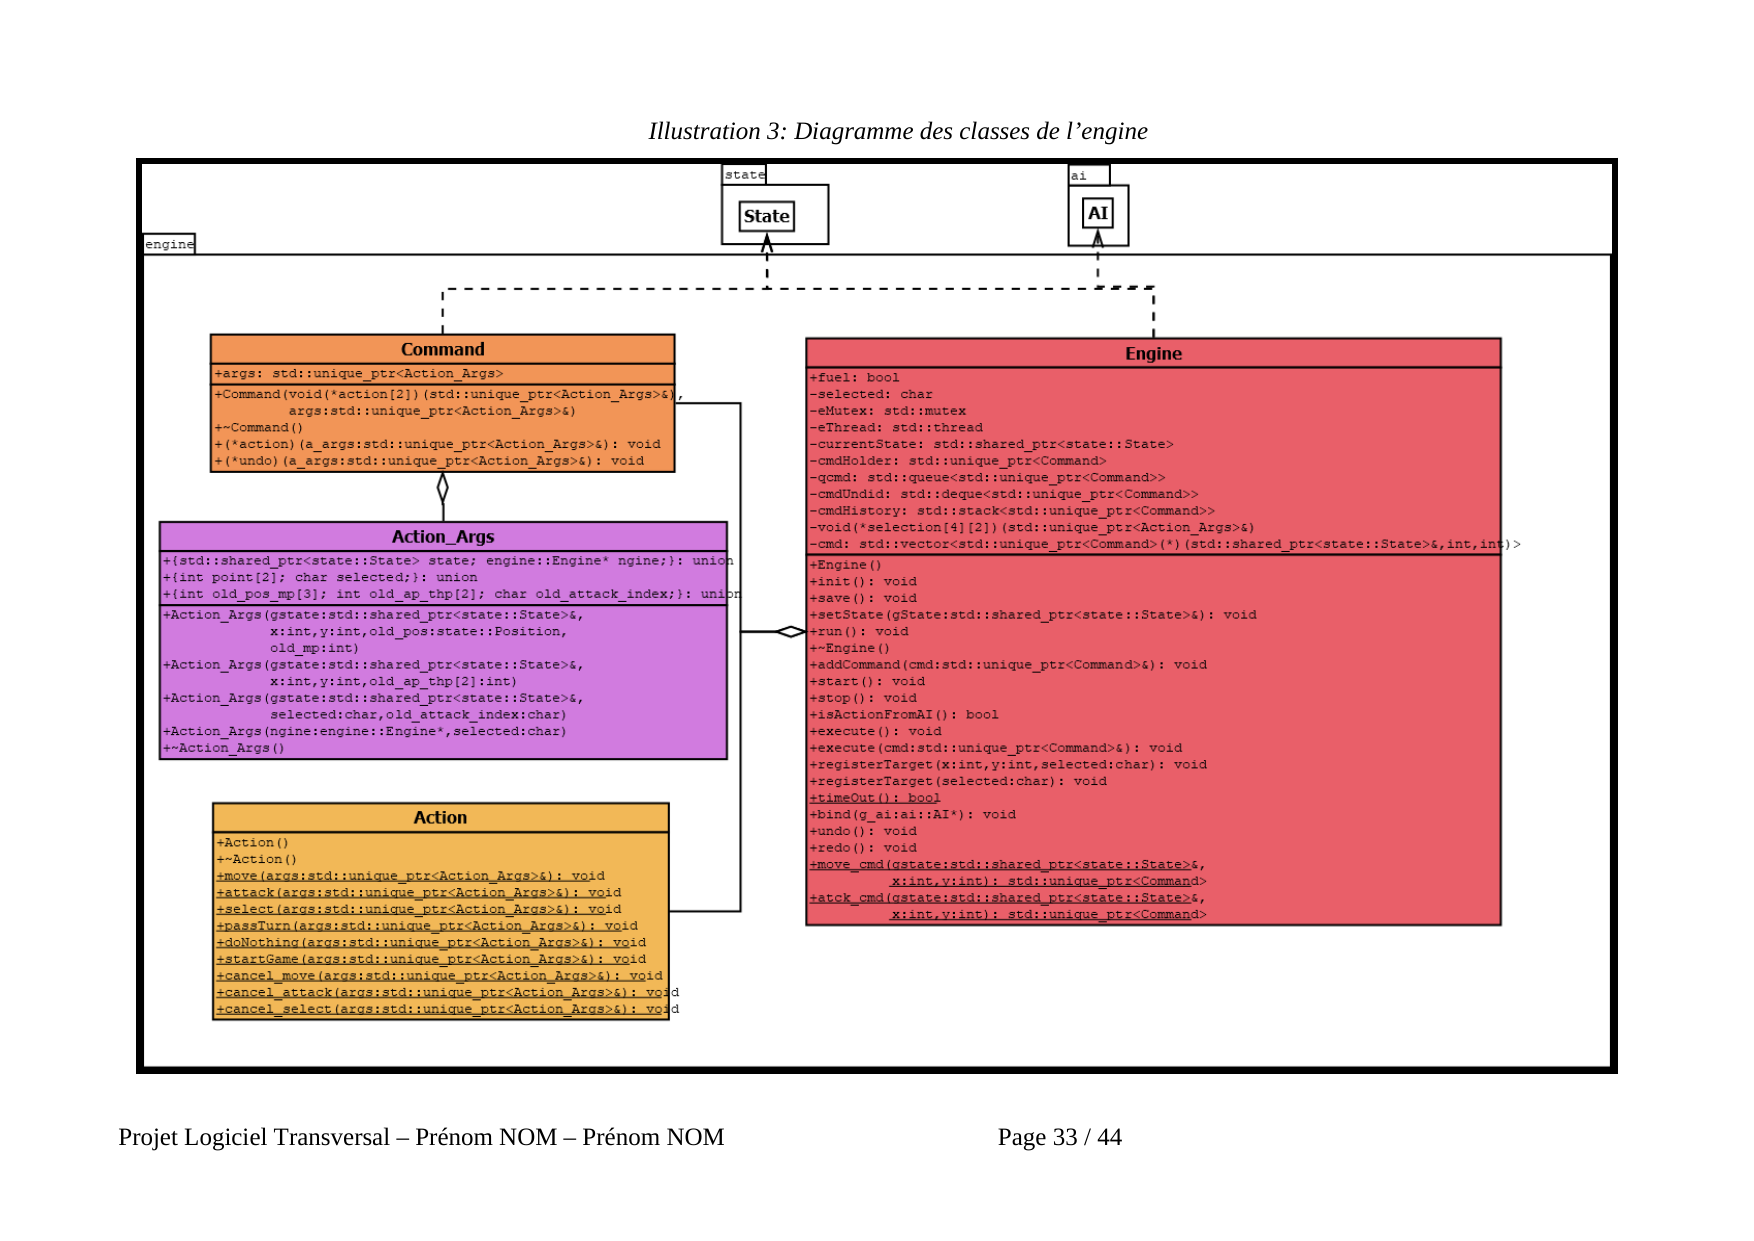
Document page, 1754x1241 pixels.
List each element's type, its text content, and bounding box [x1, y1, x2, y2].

text Illustration 3: Diagramme des classes de l’engine [163, 116, 1636, 145]
